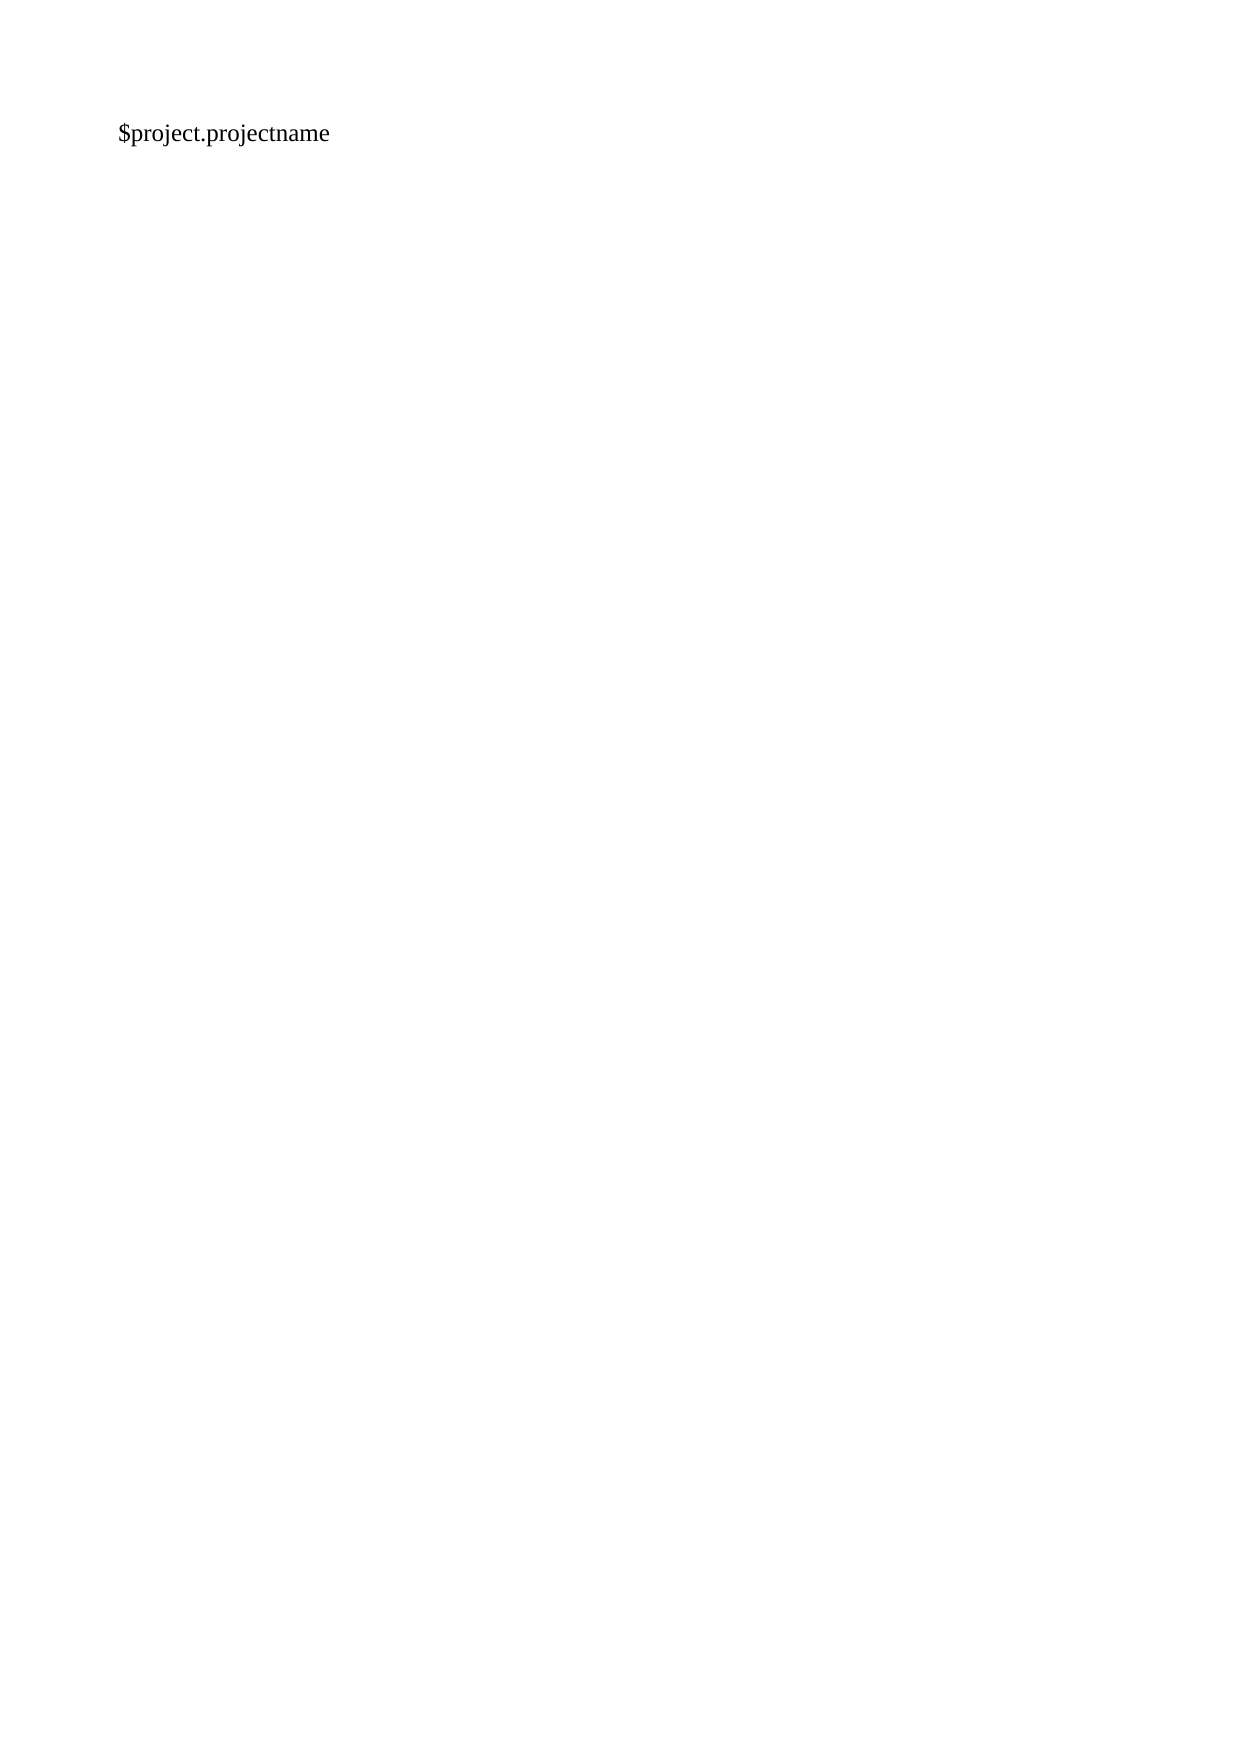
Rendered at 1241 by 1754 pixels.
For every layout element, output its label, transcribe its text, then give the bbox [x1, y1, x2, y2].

text $project.projectname [118, 118, 1122, 147]
